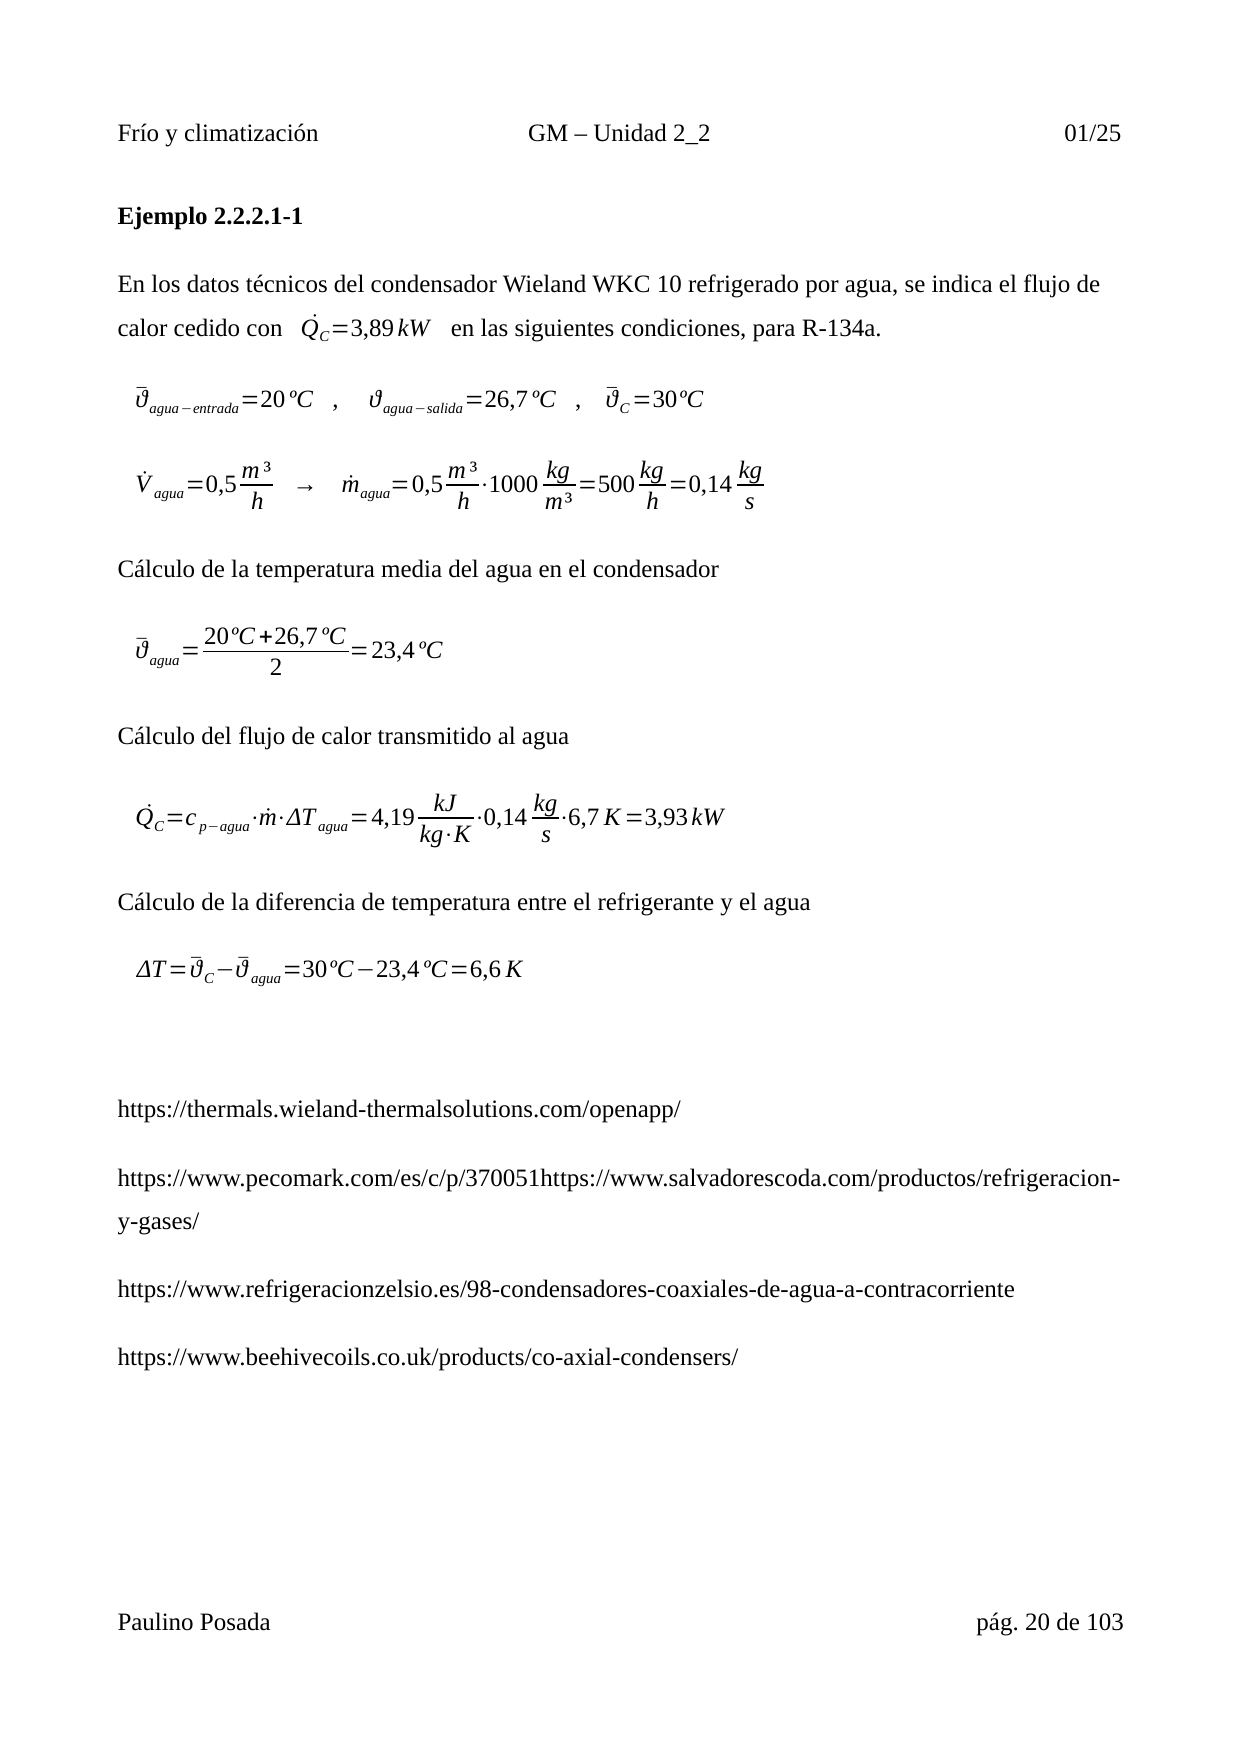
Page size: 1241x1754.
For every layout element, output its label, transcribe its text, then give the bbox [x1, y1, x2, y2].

text En los datos técnicos del condensador Wieland WKC 10 refrigerado por agua, se indica el flujo de calor cedido conen las siguientes condiciones, para R-134a. [117, 269, 1123, 345]
text https://www.refrigeracionzelsio.es/98-condensadores-coaxiales-de-agua-a-contracorriente [117, 1274, 1123, 1303]
text Cálculo de la diferencia de temperatura entre el refrigerante y el agua [117, 887, 1123, 916]
text → [117, 456, 1123, 515]
text Cálculo del flujo de calor transmitido al agua [117, 721, 1123, 750]
text https://thermals.wieland-thermalsolutions.com/openapp/ [117, 1094, 1123, 1123]
text Ejemplo 2.2.2.1-1 [117, 201, 1123, 230]
text Cálculo de la temperatura media del agua en el condensador [117, 554, 1123, 583]
text https://www.pecomark.com/es/c/p/370051https://www.salvadorescoda.com/productos/refrigeracion-y-gases/ [117, 1163, 1123, 1234]
text , , [117, 384, 1123, 417]
text https://www.beehivecoils.co.uk/products/co-axial-condensers/ [117, 1342, 1123, 1371]
